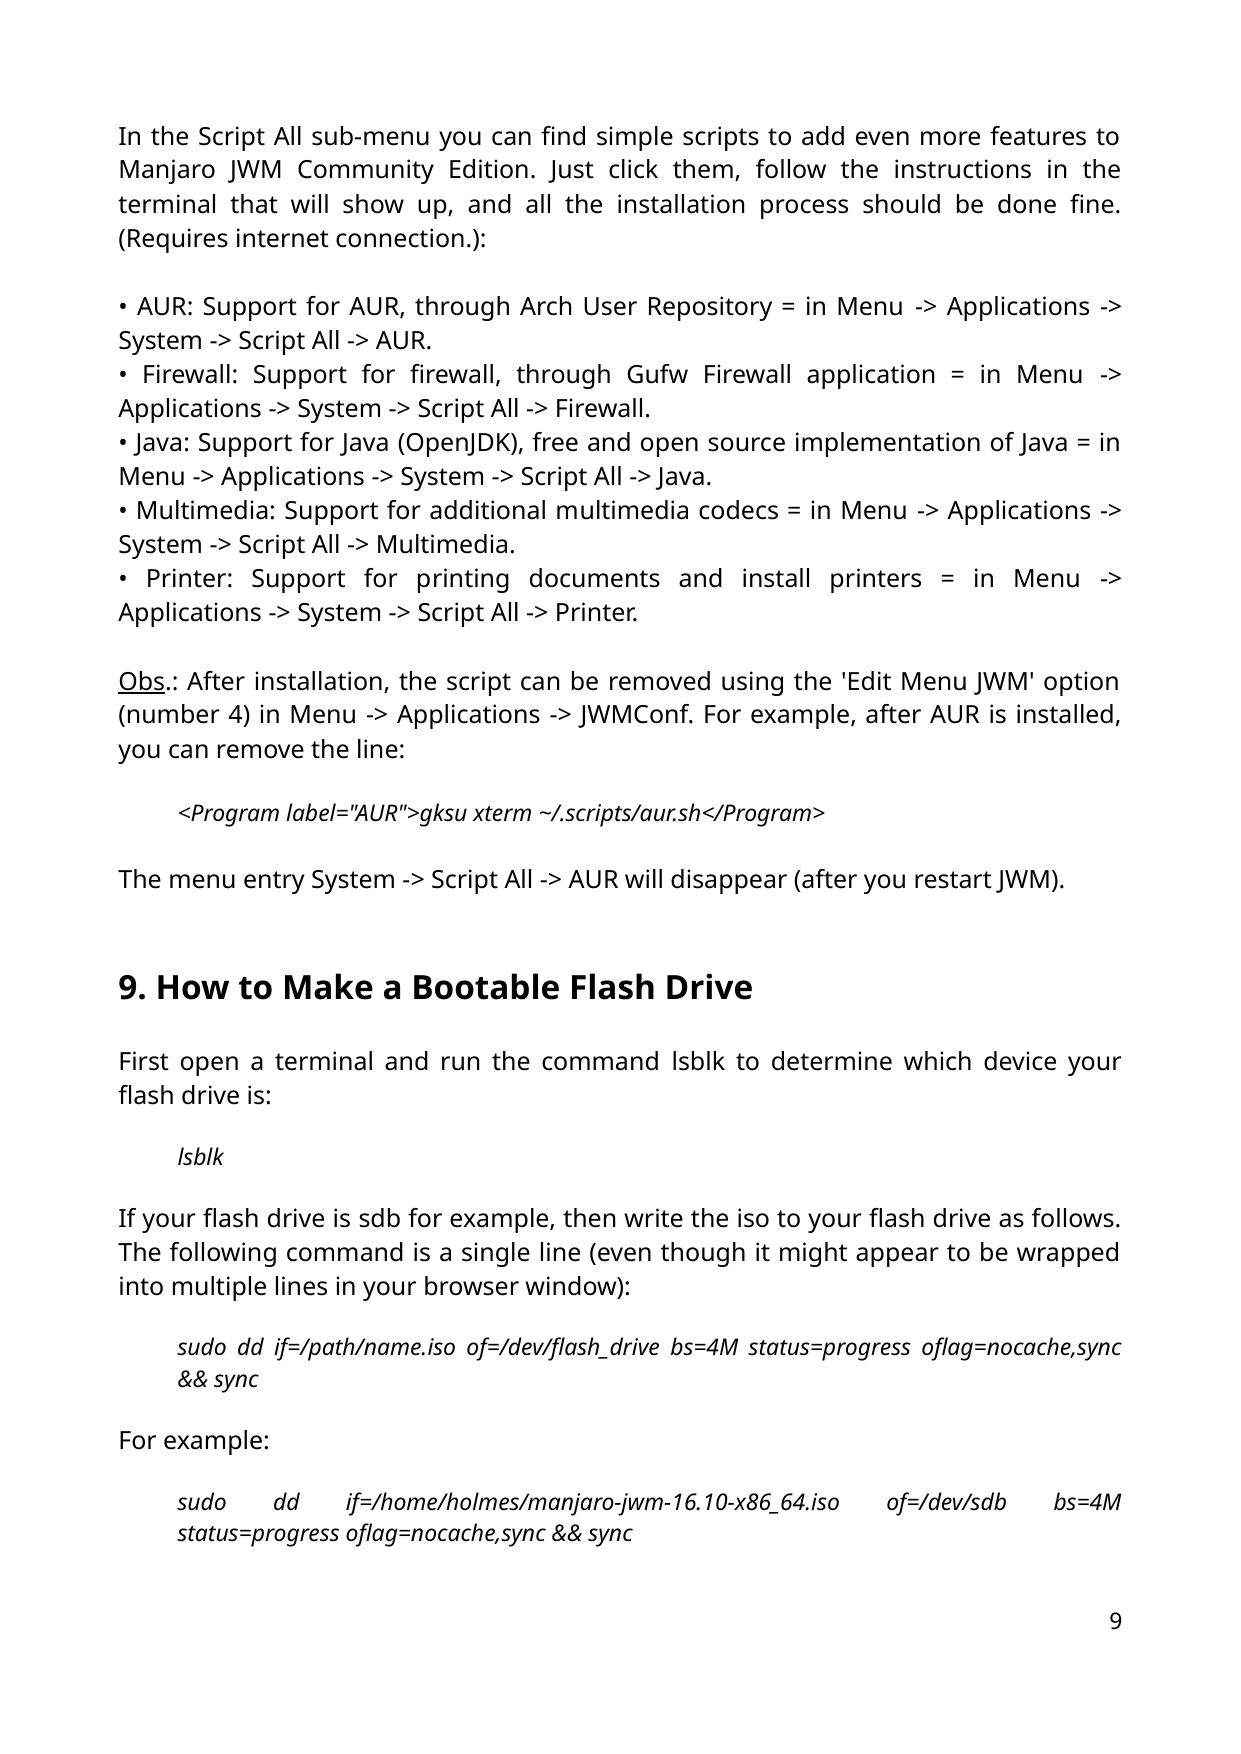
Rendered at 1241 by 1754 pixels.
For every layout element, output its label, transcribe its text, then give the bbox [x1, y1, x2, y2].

subtitle 9. How to Make a Bootable Flash Drive [118, 964, 1122, 1009]
text sudo dd if=/home/holmes/manjaro-jwm-16.10-x86_64.iso of=/dev/sdb bs=4M status=progress oflag=nocache,sync && sync [177, 1485, 1122, 1548]
text In the Script All sub-menu you can find simple scripts to add even more features to Manjaro JWM Community Edition. Just click them, follow the instructions in the terminal that will show up, and all the installation process should be done fine. (Requires internet connection.): [118, 118, 1122, 254]
text • Firewall: Support for firewall, through Gufw Firewall application = in Menu -> Applications -> System -> Script All -> Firewall. [118, 357, 1122, 425]
text • AUR: Support for AUR, through Arch User Repository = in Menu -> Applications -> System -> Script All -> AUR. [118, 288, 1122, 357]
text lsblk [177, 1140, 1122, 1172]
text • Java: Support for Java (OpenJDK), free and open source implementation of Java = in Menu -> Applications -> System -> Script All -> Java. [118, 425, 1122, 493]
text • Multimedia: Support for additional multimedia codecs = in Menu -> Applications -> System -> Script All -> Multimedia. [118, 493, 1122, 561]
text The menu entry System -> Script All -> AUR will disappear (after you restart JWM). [118, 862, 1122, 896]
text Obs.: After installation, the script can be removed using the 'Edit Menu JWM' option (number 4) in Menu -> Applications -> JWMConf. For example, after AUR is installed, you can remove the line: [118, 663, 1122, 765]
text First open a terminal and run the command lsblk to determine which device your flash drive is: [118, 1043, 1122, 1112]
text sudo dd if=/path/name.iso of=/dev/flash_drive bs=4M status=progress oflag=nocache,sync && sync [177, 1331, 1122, 1394]
text <Program label="AUR">gksu xterm ~/.scripts/aur.sh</Program> [177, 797, 1122, 828]
text For example: [118, 1423, 1122, 1457]
text If your flash drive is sdb for example, then write the iso to your flash drive as follows. The following command is a single line (even though it might appear to be wrapped into multiple lines in your browser window): [118, 1200, 1122, 1303]
text • Printer: Support for printing documents and install printers = in Menu -> Applications -> System -> Script All -> Printer. [118, 561, 1122, 629]
